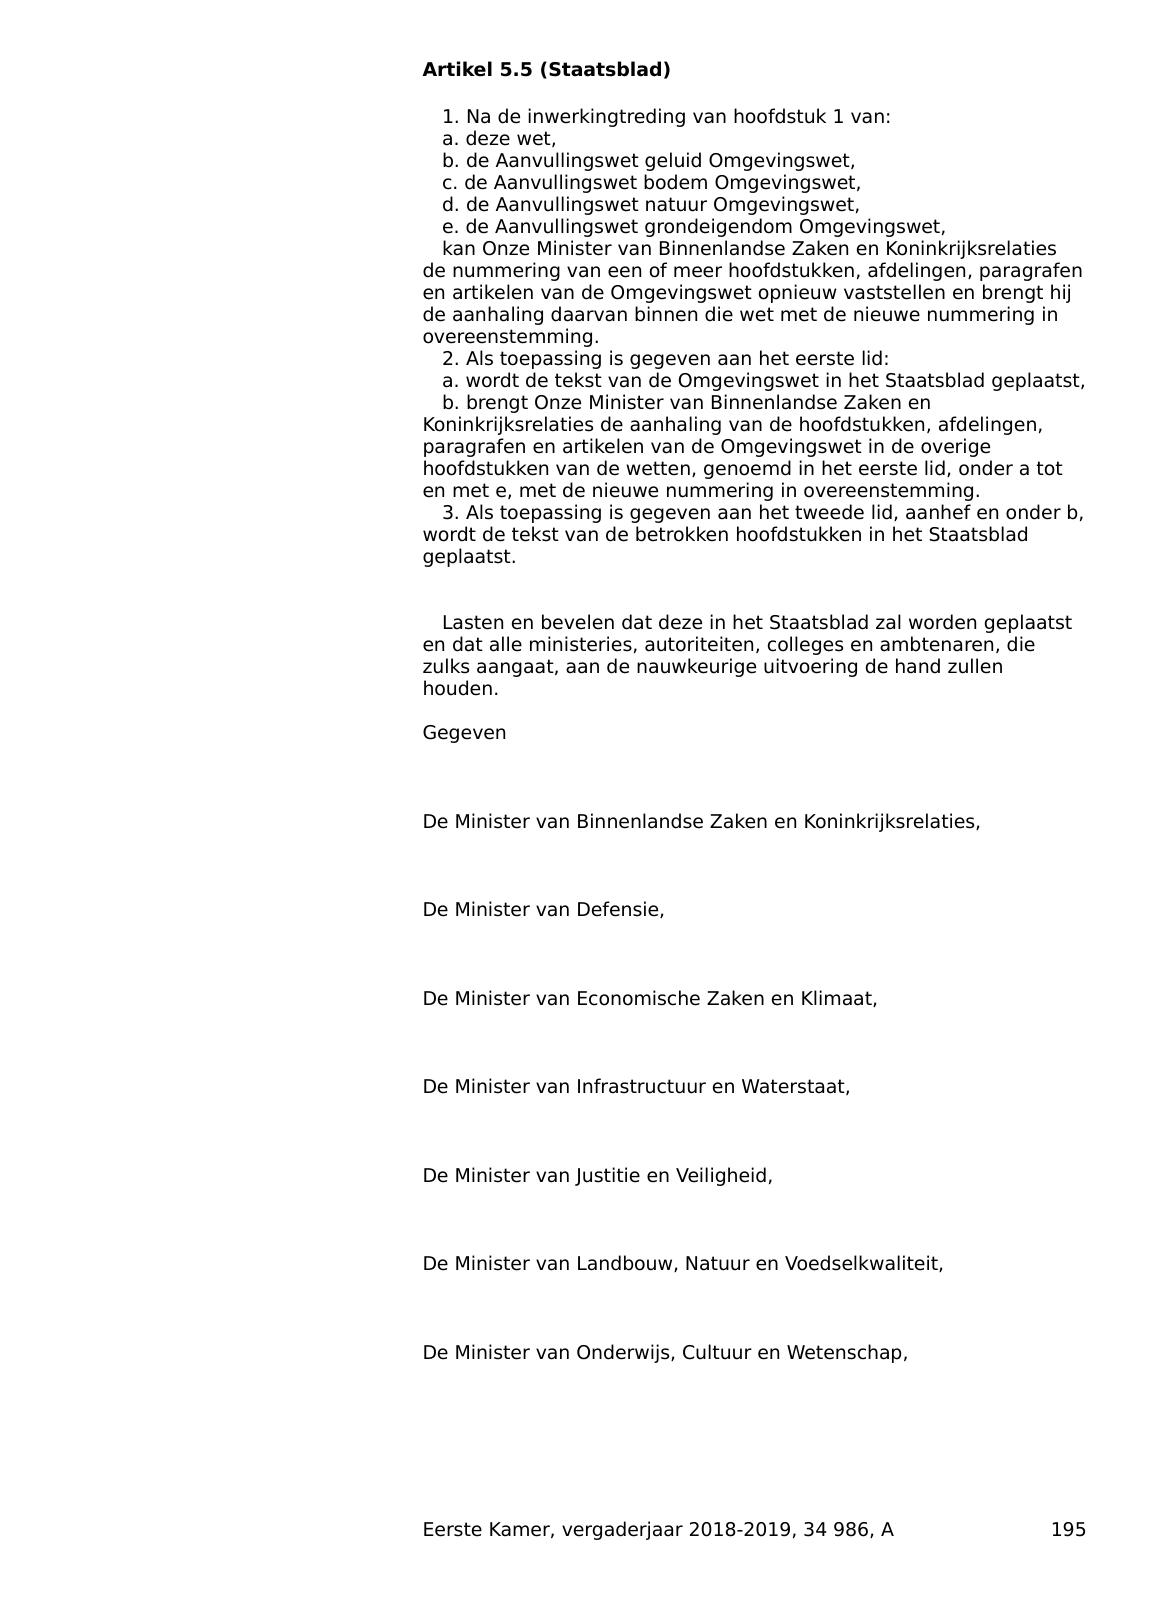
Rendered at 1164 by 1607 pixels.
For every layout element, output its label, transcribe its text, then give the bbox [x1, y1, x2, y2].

text e. de Aanvullingswet grondeigendom Omgevingswet, [422, 216, 1087, 238]
text b. brengt Onze Minister van Binnenlandse Zaken en Koninkrijksrelaties de aanhaling van de hoofdstukken, afdelingen, paragrafen en artikelen van de Omgevingswet in de overige hoofdstukken van de wetten, genoemd in het eerste lid, onder a tot en met e, met de nieuwe nummering in overeenstemming. [422, 392, 1087, 502]
text 3. Als toepassing is gegeven aan het tweede lid, aanhef en onder b, wordt de tekst van de betrokken hoofdstukken in het Staatsblad geplaatst. [422, 502, 1087, 568]
text De Minister van Binnenlandse Zaken en Koninkrijksrelaties, [422, 811, 1087, 833]
subtitle Artikel 5.5 (Staatsblad) [422, 59, 1087, 81]
text kan Onze Minister van Binnenlandse Zaken en Koninkrijksrelaties de nummering van een of meer hoofdstukken, afdelingen, paragrafen en artikelen van de Omgevingswet opnieuw vaststellen en brengt hij de aanhaling daarvan binnen die wet met de nieuwe nummering in overeenstemming. [422, 238, 1087, 348]
text De Minister van Onderwijs, Cultuur en Wetenschap, [422, 1342, 1087, 1364]
text b. de Aanvullingswet geluid Omgevingswet, [422, 150, 1087, 172]
text De Minister van Infrastructuur en Waterstaat, [422, 1076, 1087, 1098]
text De Minister van Justitie en Veiligheid, [422, 1165, 1087, 1187]
text De Minister van Landbouw, Natuur en Voedselkwaliteit, [422, 1253, 1087, 1275]
text De Minister van Economische Zaken en Klimaat, [422, 988, 1087, 1010]
text Lasten en bevelen dat deze in het Staatsblad zal worden geplaatst en dat alle ministeries, autoriteiten, colleges en ambtenaren, die zulks aangaat, aan de nauwkeurige uitvoering de hand zullen houden. [422, 612, 1087, 700]
text a. wordt de tekst van de Omgevingswet in het Staatsblad geplaatst, [422, 370, 1087, 392]
text Gegeven [422, 722, 1087, 744]
text a. deze wet, [422, 128, 1087, 150]
text d. de Aanvullingswet natuur Omgevingswet, [422, 194, 1087, 216]
text 2. Als toepassing is gegeven aan het eerste lid: [422, 348, 1087, 370]
text 1. Na de inwerkingtreding van hoofdstuk 1 van: [422, 106, 1087, 128]
text De Minister van Defensie, [422, 899, 1087, 921]
text c. de Aanvullingswet bodem Omgevingswet, [422, 172, 1087, 194]
